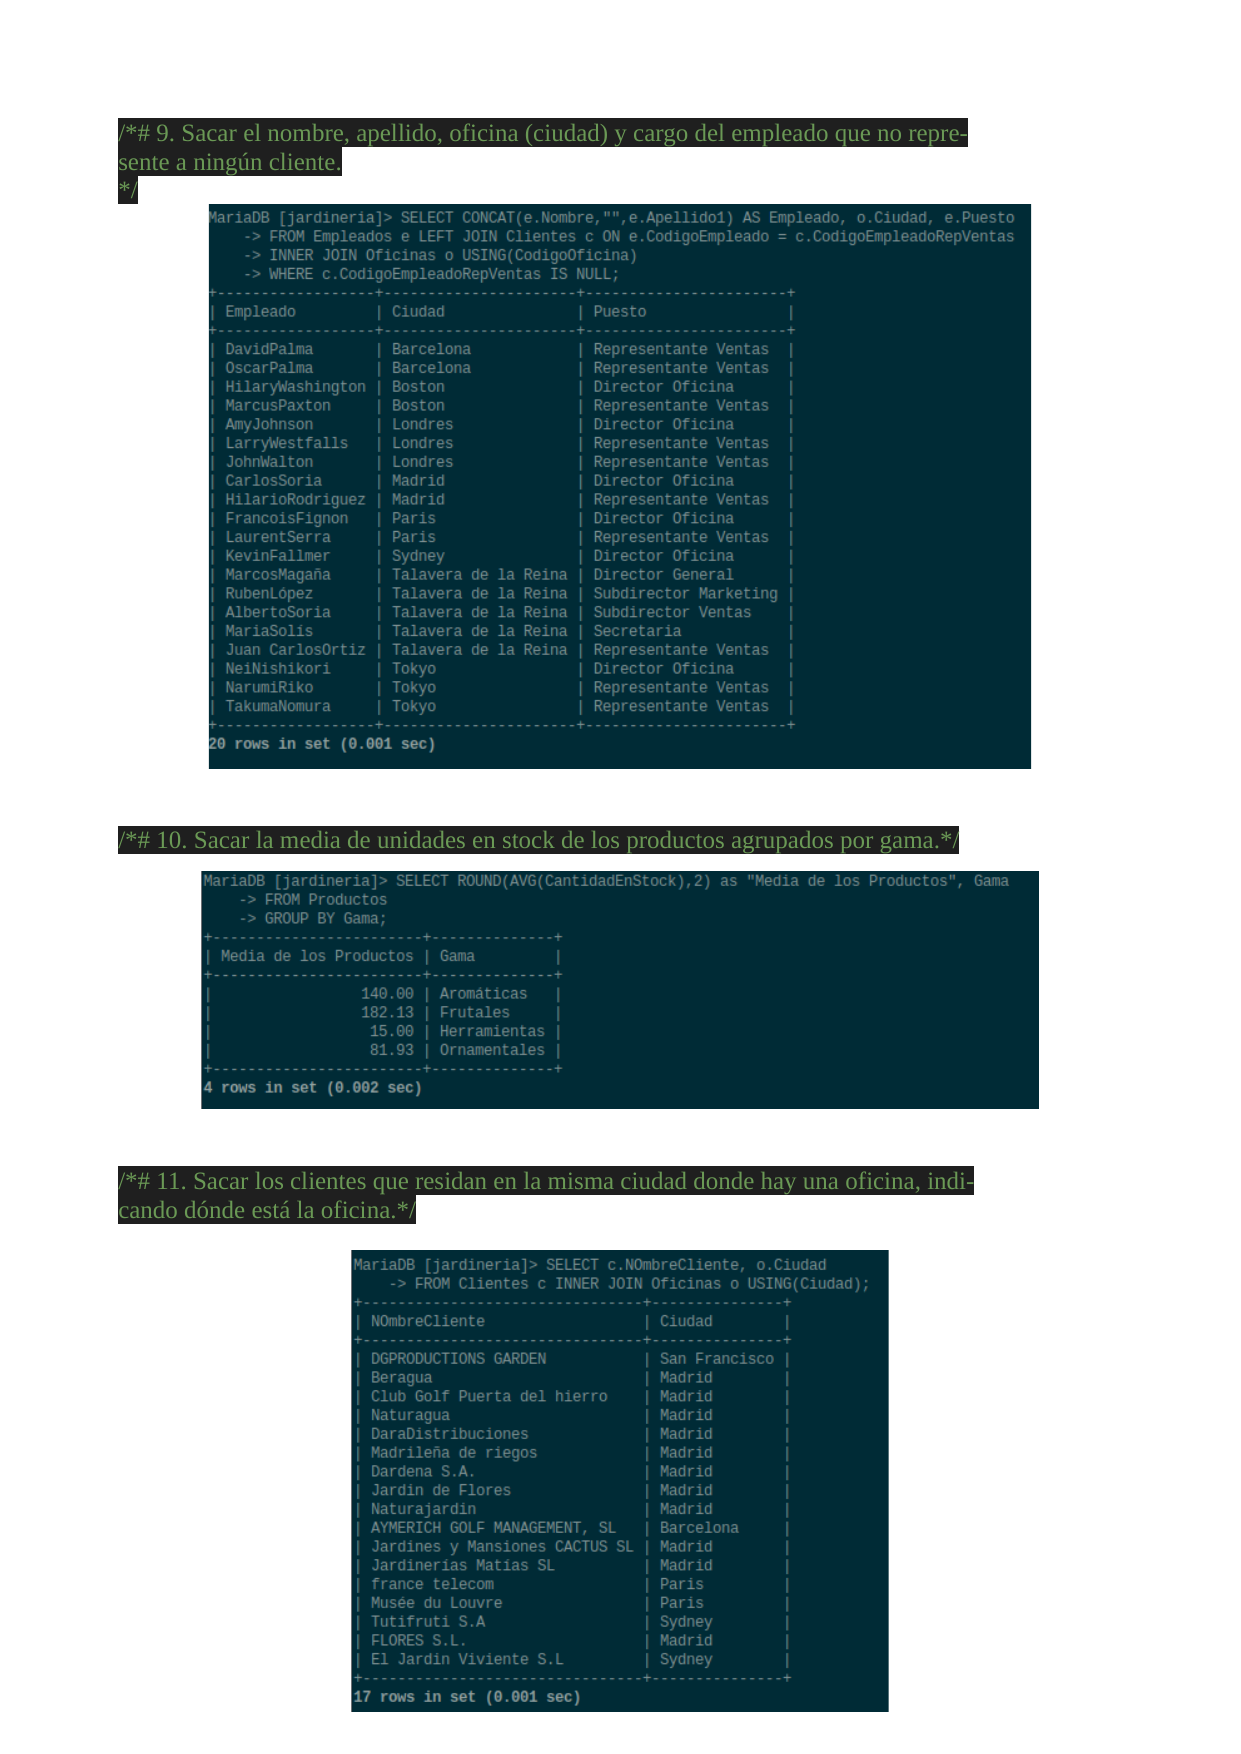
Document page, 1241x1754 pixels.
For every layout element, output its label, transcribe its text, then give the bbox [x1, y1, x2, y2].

picture [416, 1391, 427, 1401]
picture [551, 609, 567, 617]
picture [407, 212, 413, 222]
picture [231, 1084, 255, 1092]
picture [705, 1447, 712, 1457]
picture [279, 553, 286, 560]
picture [476, 1025, 500, 1036]
picture [201, 871, 212, 1109]
picture [745, 494, 749, 504]
picture [298, 627, 304, 636]
picture [697, 1600, 703, 1608]
picture [258, 684, 269, 692]
picture [391, 1543, 396, 1551]
picture [648, 231, 672, 241]
picture [465, 1391, 479, 1401]
picture [389, 1084, 413, 1092]
picture [547, 1259, 558, 1269]
picture [328, 913, 334, 923]
picture [653, 402, 663, 410]
picture [674, 419, 681, 429]
picture [310, 953, 323, 961]
picture [421, 381, 425, 391]
picture [719, 590, 724, 598]
picture [524, 625, 541, 636]
picture [556, 933, 562, 940]
picture [345, 913, 378, 923]
picture [630, 628, 637, 634]
picture [507, 590, 514, 598]
picture [407, 402, 418, 410]
picture [441, 950, 474, 961]
picture [460, 1353, 484, 1363]
picture [669, 875, 675, 885]
picture [227, 362, 246, 373]
picture [391, 1616, 395, 1626]
picture [682, 231, 702, 245]
picture [425, 1654, 432, 1664]
picture [288, 402, 295, 410]
picture [372, 1447, 397, 1457]
picture [945, 214, 951, 222]
picture [227, 625, 242, 636]
picture [674, 400, 697, 410]
picture [705, 1619, 712, 1630]
picture [647, 421, 655, 429]
picture [323, 383, 339, 395]
picture [478, 988, 483, 998]
picture [980, 878, 1008, 885]
picture [227, 531, 234, 542]
picture [400, 494, 418, 504]
picture [666, 494, 671, 503]
picture [355, 1336, 361, 1343]
picture [367, 738, 392, 748]
picture [279, 588, 304, 602]
picture [745, 438, 750, 448]
picture [666, 1522, 677, 1532]
picture [630, 647, 658, 654]
picture [614, 1278, 624, 1288]
picture [267, 1082, 282, 1092]
picture [309, 894, 314, 904]
picture [289, 343, 313, 354]
picture [398, 1412, 405, 1420]
picture [412, 606, 417, 617]
picture [425, 1691, 441, 1701]
picture [430, 628, 444, 636]
picture [507, 609, 514, 617]
picture [674, 475, 689, 485]
picture [479, 1581, 494, 1589]
picture [316, 402, 330, 410]
picture [305, 684, 313, 692]
picture [407, 1656, 414, 1664]
picture [717, 383, 733, 391]
picture [544, 607, 549, 617]
picture [237, 402, 242, 410]
picture [666, 701, 671, 711]
picture [653, 1278, 660, 1288]
picture [552, 268, 557, 279]
picture [240, 875, 250, 885]
picture [605, 1522, 611, 1532]
picture [208, 738, 225, 748]
text /*# 11. Sacar los clientes que residan en la misma ciudad donde hay una oficina, indi- [118, 1166, 1122, 1195]
picture [666, 438, 671, 448]
picture [814, 231, 839, 241]
picture [402, 590, 409, 598]
picture [595, 606, 628, 617]
picture [332, 894, 347, 904]
picture [595, 550, 602, 560]
picture [735, 590, 741, 597]
picture [647, 667, 655, 673]
picture [728, 496, 742, 504]
text /*# 10. Sacar la media de unidades en stock de los productos agrupados por gama.*/ [118, 826, 1122, 854]
picture [438, 343, 444, 354]
picture [718, 401, 723, 410]
picture [472, 588, 488, 598]
picture [661, 1447, 686, 1457]
picture [452, 1578, 458, 1589]
picture [386, 1600, 414, 1607]
picture [806, 1259, 821, 1269]
picture [262, 308, 281, 316]
picture [674, 682, 696, 692]
picture [298, 402, 304, 410]
picture [355, 1691, 362, 1701]
picture [630, 365, 658, 373]
picture [524, 271, 540, 279]
picture [745, 362, 750, 373]
picture [684, 419, 689, 429]
picture [290, 212, 294, 226]
picture [227, 700, 234, 711]
picture [718, 701, 728, 711]
picture [785, 1336, 791, 1343]
picture [267, 400, 281, 410]
picture [700, 212, 716, 222]
picture [595, 512, 602, 523]
picture [595, 381, 602, 391]
picture [595, 569, 602, 579]
picture [702, 440, 707, 448]
picture [249, 915, 255, 922]
picture [910, 878, 916, 885]
picture [425, 1431, 432, 1438]
picture [723, 400, 728, 409]
picture [463, 249, 479, 260]
picture [647, 515, 655, 523]
picture [661, 1597, 668, 1607]
picture [516, 249, 541, 260]
picture [390, 1635, 409, 1645]
picture [272, 249, 277, 260]
picture [700, 647, 707, 653]
picture [753, 347, 768, 354]
picture [266, 913, 303, 923]
picture [592, 268, 602, 279]
picture [275, 950, 290, 961]
picture [595, 625, 614, 636]
picture [630, 703, 637, 711]
picture [393, 531, 400, 542]
picture [258, 456, 277, 466]
picture [270, 362, 278, 372]
picture [405, 383, 418, 391]
picture [860, 214, 865, 222]
picture [689, 1543, 694, 1551]
picture [788, 721, 794, 728]
picture [718, 571, 725, 579]
picture [705, 1503, 712, 1514]
picture [444, 1391, 449, 1401]
picture [328, 1082, 333, 1096]
picture [416, 1412, 449, 1422]
picture [507, 571, 514, 579]
picture [399, 1653, 405, 1664]
picture [374, 1578, 379, 1588]
picture [753, 496, 763, 504]
picture [464, 212, 469, 222]
picture [463, 1600, 479, 1608]
picture [402, 571, 409, 579]
picture [519, 875, 542, 888]
picture [430, 590, 443, 598]
picture [377, 1372, 383, 1382]
picture [487, 1691, 491, 1705]
picture [424, 1278, 449, 1288]
picture [579, 214, 584, 222]
picture [752, 365, 763, 373]
picture [814, 875, 825, 885]
picture [227, 456, 237, 467]
picture [749, 1355, 760, 1363]
picture [375, 271, 390, 281]
picture [332, 496, 343, 508]
picture [511, 1047, 518, 1055]
picture [661, 1560, 686, 1570]
picture [640, 440, 663, 448]
picture [444, 1581, 449, 1589]
picture [398, 381, 404, 391]
picture [417, 1618, 422, 1626]
picture [870, 875, 877, 885]
picture [674, 494, 697, 504]
picture [631, 306, 636, 316]
picture [551, 249, 576, 264]
picture [507, 231, 513, 241]
picture [732, 402, 742, 410]
picture [612, 875, 618, 885]
picture [551, 590, 567, 598]
picture [434, 1506, 440, 1514]
picture [684, 512, 689, 523]
picture [591, 1541, 604, 1551]
picture [289, 362, 295, 373]
picture [622, 496, 628, 504]
text */ [118, 176, 1122, 204]
picture [479, 1318, 484, 1326]
picture [503, 1393, 511, 1401]
picture [446, 252, 453, 260]
picture [661, 1466, 686, 1476]
picture [528, 1047, 536, 1055]
picture [626, 1259, 655, 1269]
picture [674, 438, 698, 448]
picture [416, 1278, 421, 1288]
picture [595, 253, 601, 260]
picture [425, 1447, 449, 1457]
picture [477, 1560, 484, 1569]
picture [342, 738, 346, 752]
picture [249, 950, 255, 961]
picture [469, 1541, 479, 1551]
picture [447, 590, 452, 598]
picture [403, 515, 409, 523]
picture [355, 268, 365, 279]
picture [574, 1393, 581, 1401]
picture [556, 628, 567, 636]
picture [429, 515, 435, 522]
picture [394, 700, 400, 711]
picture [679, 1280, 685, 1288]
picture [621, 385, 632, 391]
picture [500, 1431, 519, 1438]
picture [714, 1355, 733, 1363]
picture [430, 1353, 441, 1363]
picture [705, 1409, 712, 1420]
picture [468, 231, 479, 241]
picture [402, 740, 427, 748]
picture [595, 456, 619, 470]
picture [393, 512, 398, 523]
picture [381, 1562, 388, 1570]
picture [674, 629, 681, 636]
picture [495, 1522, 541, 1532]
picture [262, 625, 281, 636]
picture [407, 701, 430, 714]
picture [349, 249, 356, 260]
picture [533, 233, 549, 241]
picture [717, 421, 728, 429]
picture [274, 894, 299, 904]
picture [393, 475, 418, 485]
picture [977, 214, 986, 222]
picture [460, 268, 470, 279]
picture [595, 682, 619, 696]
picture [556, 1541, 581, 1551]
picture [745, 701, 750, 711]
picture [762, 459, 768, 467]
picture [1008, 233, 1014, 241]
picture [419, 647, 426, 654]
picture [517, 1543, 545, 1551]
picture [253, 663, 260, 673]
picture [397, 1044, 404, 1055]
picture [684, 590, 689, 598]
picture [430, 647, 444, 654]
picture [470, 1654, 475, 1664]
picture [235, 534, 251, 542]
picture [429, 609, 444, 617]
picture [393, 253, 400, 260]
picture [547, 1694, 572, 1701]
picture [731, 1262, 738, 1269]
picture [898, 212, 912, 222]
picture [689, 1468, 694, 1476]
picture [670, 1600, 677, 1608]
picture [543, 625, 549, 636]
picture [522, 1431, 528, 1438]
picture [226, 494, 234, 504]
picture [271, 663, 286, 673]
picture [824, 1278, 852, 1288]
picture [407, 1044, 413, 1054]
picture [368, 268, 374, 279]
picture [430, 306, 444, 316]
picture [600, 306, 614, 316]
picture [353, 953, 359, 961]
picture [762, 365, 768, 373]
picture [325, 249, 339, 260]
picture [393, 550, 413, 564]
picture [310, 1082, 316, 1092]
picture [595, 362, 619, 376]
picture [251, 365, 260, 373]
picture [753, 441, 768, 448]
picture [595, 663, 602, 673]
picture [632, 346, 642, 354]
picture [640, 663, 644, 673]
picture [775, 1278, 791, 1288]
picture [451, 1691, 475, 1701]
picture [674, 590, 681, 598]
picture [371, 1082, 378, 1092]
picture [349, 233, 356, 240]
picture [276, 381, 313, 391]
picture [717, 456, 737, 466]
picture [307, 400, 311, 410]
picture [439, 440, 444, 448]
picture [630, 684, 650, 692]
picture [372, 1503, 388, 1514]
picture [459, 990, 478, 998]
picture [372, 1522, 380, 1532]
picture [666, 532, 671, 542]
picture [465, 1431, 479, 1438]
picture [482, 1262, 493, 1269]
picture [314, 477, 321, 485]
picture [521, 1026, 526, 1036]
picture [775, 1259, 782, 1269]
picture [349, 738, 356, 748]
picture [477, 1009, 483, 1017]
picture [968, 212, 974, 222]
picture [876, 212, 882, 222]
picture [1009, 214, 1014, 222]
picture [419, 590, 426, 598]
picture [441, 1025, 456, 1036]
picture [666, 625, 672, 636]
picture [700, 588, 716, 598]
picture [700, 516, 707, 523]
picture [639, 308, 646, 316]
picture [547, 1522, 558, 1532]
picture [400, 1541, 405, 1551]
picture [435, 1654, 449, 1664]
picture [297, 682, 303, 692]
picture [418, 1581, 423, 1589]
picture [271, 644, 286, 654]
picture [565, 1278, 584, 1288]
picture [302, 950, 308, 961]
picture [455, 629, 462, 636]
picture [228, 214, 233, 222]
picture [662, 1278, 668, 1288]
picture [546, 875, 553, 885]
picture [444, 1487, 449, 1495]
picture [753, 402, 763, 410]
picture [226, 663, 238, 673]
picture [512, 1691, 537, 1701]
picture [324, 738, 330, 748]
picture [267, 550, 277, 560]
picture [641, 534, 650, 542]
picture [486, 1280, 502, 1288]
picture [595, 419, 602, 429]
picture [226, 381, 234, 391]
picture [666, 344, 671, 354]
picture [632, 496, 650, 504]
picture [697, 1485, 703, 1495]
picture [710, 571, 715, 579]
picture [472, 625, 488, 636]
picture [761, 590, 777, 602]
picture [246, 402, 251, 410]
picture [451, 1522, 471, 1532]
picture [604, 268, 610, 279]
picture [311, 647, 321, 654]
picture [666, 400, 671, 410]
picture [696, 1280, 721, 1288]
picture [435, 1579, 440, 1589]
picture [407, 1522, 414, 1532]
picture [258, 515, 278, 523]
picture [398, 1485, 405, 1495]
picture [756, 875, 776, 885]
picture [526, 1449, 537, 1457]
picture [705, 1466, 712, 1476]
picture [752, 535, 768, 542]
picture [226, 588, 237, 598]
text /*# 9. Sacar el nombre, apellido, oficina (ciudad) y cargo del empleado que no repre- [118, 118, 1122, 147]
picture [254, 419, 264, 429]
picture [341, 268, 351, 279]
picture [270, 268, 312, 279]
picture [419, 629, 427, 636]
picture [364, 1691, 370, 1701]
picture [630, 875, 638, 885]
picture [697, 1409, 703, 1420]
picture [543, 250, 549, 260]
picture [288, 606, 304, 617]
picture [565, 1522, 572, 1532]
picture [511, 875, 519, 885]
picture [495, 1353, 532, 1363]
picture [404, 663, 417, 673]
picture [254, 625, 260, 636]
picture [502, 1028, 518, 1036]
picture [372, 1315, 405, 1326]
picture [391, 1374, 396, 1382]
picture [236, 308, 251, 320]
picture [279, 346, 286, 354]
picture [372, 988, 387, 998]
picture [355, 1259, 370, 1269]
picture [849, 231, 869, 245]
picture [670, 1259, 686, 1269]
picture [336, 1082, 343, 1092]
picture [902, 231, 961, 245]
picture [451, 1543, 458, 1555]
picture [417, 1082, 421, 1096]
picture [640, 513, 645, 523]
picture [428, 268, 460, 279]
picture [398, 1466, 432, 1476]
picture [674, 512, 681, 523]
picture [394, 625, 400, 635]
picture [376, 721, 382, 728]
picture [402, 704, 408, 711]
picture [292, 1084, 308, 1092]
picture [674, 344, 698, 354]
picture [397, 1025, 413, 1036]
picture [479, 1543, 502, 1551]
picture [272, 607, 277, 617]
picture [661, 1635, 686, 1645]
picture [718, 683, 723, 692]
picture [289, 625, 295, 636]
picture [538, 1047, 544, 1055]
picture [524, 644, 541, 654]
picture [253, 383, 260, 391]
picture [644, 1336, 650, 1343]
picture [408, 1485, 414, 1495]
picture [421, 496, 426, 504]
picture [586, 233, 593, 240]
picture [452, 1597, 457, 1608]
picture [367, 249, 374, 260]
picture [609, 402, 619, 414]
picture [316, 496, 321, 504]
picture [674, 701, 698, 711]
picture [302, 421, 313, 429]
picture [297, 365, 313, 373]
picture [658, 571, 663, 579]
picture [666, 682, 670, 692]
picture [705, 1372, 712, 1382]
picture [381, 1522, 400, 1532]
picture [416, 306, 430, 316]
picture [600, 588, 628, 598]
picture [621, 553, 632, 560]
picture [595, 437, 619, 451]
picture [640, 625, 645, 636]
picture [728, 440, 742, 448]
picture [441, 988, 456, 998]
picture [640, 703, 663, 711]
picture [503, 1449, 514, 1457]
picture [644, 1674, 651, 1681]
picture [640, 475, 644, 485]
picture [717, 665, 728, 673]
picture [745, 531, 750, 542]
picture [323, 609, 330, 617]
picture [435, 1616, 439, 1626]
picture [227, 569, 242, 579]
picture [595, 494, 619, 508]
picture [509, 990, 527, 998]
picture [227, 400, 237, 410]
picture [297, 663, 302, 673]
picture [791, 878, 798, 885]
picture [635, 534, 642, 540]
picture [424, 933, 430, 940]
picture [524, 588, 541, 598]
picture [921, 212, 926, 222]
picture [622, 402, 628, 410]
picture [407, 953, 413, 961]
picture [709, 609, 725, 617]
picture [451, 1503, 458, 1514]
picture [670, 1654, 712, 1668]
picture [281, 306, 290, 316]
picture [661, 1391, 686, 1401]
picture [718, 212, 722, 222]
picture [305, 665, 311, 673]
picture [419, 346, 430, 354]
picture [402, 647, 409, 654]
picture [705, 1262, 716, 1269]
picture [595, 644, 615, 658]
picture [316, 212, 321, 222]
picture [279, 231, 304, 241]
picture [246, 571, 251, 579]
picture [390, 1694, 414, 1701]
picture [735, 609, 743, 617]
picture [702, 703, 707, 711]
picture [279, 365, 286, 373]
picture [762, 647, 768, 654]
picture [674, 609, 681, 617]
picture [434, 383, 444, 391]
picture [632, 440, 637, 448]
picture [647, 212, 667, 226]
picture [661, 1372, 686, 1382]
picture [416, 1506, 423, 1514]
picture [397, 988, 413, 998]
picture [661, 1503, 686, 1514]
picture [500, 606, 505, 617]
picture [718, 438, 728, 448]
picture [372, 1466, 388, 1476]
picture [371, 1044, 378, 1054]
picture [453, 1428, 457, 1439]
picture [526, 1391, 532, 1401]
picture [459, 1466, 468, 1476]
picture [630, 233, 637, 240]
picture [391, 1409, 396, 1420]
picture [263, 383, 268, 391]
picture [363, 988, 367, 998]
picture [477, 1522, 484, 1532]
picture [507, 647, 514, 654]
picture [421, 1374, 432, 1382]
picture [551, 571, 567, 579]
picture [556, 212, 576, 222]
picture [718, 344, 728, 354]
picture [728, 534, 742, 542]
picture [342, 249, 347, 260]
picture [430, 402, 444, 410]
picture [477, 1487, 484, 1495]
picture [745, 588, 749, 598]
picture [376, 1007, 382, 1017]
picture [674, 457, 697, 467]
picture [688, 1578, 694, 1589]
picture [382, 1694, 388, 1701]
picture [373, 896, 387, 904]
picture [381, 1044, 386, 1055]
picture [528, 1029, 544, 1036]
picture [723, 494, 728, 503]
picture [279, 249, 313, 260]
picture [505, 1278, 509, 1288]
picture [495, 1654, 519, 1664]
picture [359, 950, 386, 961]
picture [372, 1653, 379, 1664]
picture [390, 1259, 409, 1269]
picture [300, 459, 313, 467]
picture [253, 700, 313, 711]
picture [402, 271, 418, 282]
picture [728, 665, 733, 673]
picture [912, 214, 921, 222]
picture [307, 214, 312, 222]
picture [721, 878, 728, 885]
picture [208, 212, 225, 222]
picture [419, 365, 426, 373]
picture [437, 553, 444, 564]
picture [661, 1428, 681, 1438]
picture [241, 456, 255, 466]
picture [279, 609, 286, 617]
picture [640, 346, 663, 354]
picture [372, 1409, 388, 1420]
picture [556, 1391, 563, 1401]
picture [684, 381, 689, 391]
picture [245, 701, 251, 711]
picture [372, 1428, 388, 1439]
picture [728, 607, 733, 617]
picture [227, 475, 242, 485]
picture [298, 438, 303, 448]
picture [640, 381, 644, 391]
picture [393, 494, 400, 503]
picture [560, 268, 567, 279]
picture [407, 419, 427, 429]
picture [999, 212, 1004, 222]
picture [779, 214, 795, 226]
picture [521, 1656, 528, 1664]
picture [666, 607, 671, 617]
picture [447, 421, 453, 429]
picture [460, 1581, 475, 1589]
picture [394, 456, 400, 467]
picture [280, 456, 286, 467]
picture [500, 1487, 510, 1495]
picture [814, 212, 837, 222]
picture [700, 459, 707, 466]
picture [458, 1045, 508, 1055]
picture [307, 437, 312, 448]
picture [430, 703, 435, 711]
picture [402, 625, 418, 636]
picture [292, 878, 299, 885]
picture [631, 607, 636, 617]
picture [661, 1541, 686, 1551]
picture [752, 703, 768, 711]
picture [727, 588, 733, 598]
picture [640, 569, 644, 579]
picture [718, 362, 737, 373]
picture [517, 268, 522, 279]
picture [595, 343, 619, 357]
picture [254, 344, 260, 354]
picture [749, 1278, 762, 1288]
picture [420, 531, 426, 542]
picture [621, 479, 632, 484]
picture [372, 1353, 427, 1363]
picture [437, 494, 444, 504]
picture [267, 419, 286, 429]
picture [649, 684, 663, 692]
picture [876, 233, 891, 245]
picture [286, 569, 330, 583]
picture [323, 534, 330, 542]
picture [525, 214, 532, 222]
picture [222, 950, 247, 961]
picture [802, 1278, 808, 1288]
picture [671, 1316, 677, 1326]
picture [402, 233, 409, 240]
picture [493, 1009, 509, 1017]
picture [538, 1353, 546, 1363]
picture [405, 456, 427, 467]
picture [438, 362, 444, 373]
picture [705, 1635, 712, 1645]
picture [998, 233, 1009, 241]
picture [626, 421, 632, 428]
picture [266, 894, 271, 904]
picture [697, 1503, 703, 1514]
picture [323, 233, 339, 245]
picture [674, 644, 695, 654]
picture [674, 381, 681, 391]
picture [244, 515, 255, 523]
picture [416, 1562, 427, 1570]
picture [430, 346, 435, 354]
picture [696, 1353, 703, 1363]
picture [605, 250, 628, 260]
picture [595, 475, 602, 485]
picture [258, 569, 286, 579]
picture [395, 1391, 405, 1401]
picture [378, 249, 383, 260]
picture [397, 875, 408, 885]
picture [595, 875, 609, 885]
picture [649, 590, 663, 597]
picture [420, 609, 427, 617]
picture [404, 437, 427, 448]
picture [208, 721, 216, 728]
picture [353, 1082, 369, 1092]
picture [363, 894, 368, 904]
picture [416, 550, 435, 560]
picture [650, 534, 663, 542]
picture [470, 1484, 475, 1495]
picture [674, 663, 689, 673]
picture [538, 1280, 545, 1288]
picture [849, 878, 860, 885]
picture [507, 628, 514, 636]
picture [478, 1656, 484, 1664]
picture [336, 950, 343, 960]
picture [753, 647, 763, 654]
picture [346, 496, 351, 504]
picture [455, 592, 462, 598]
picture [705, 1541, 712, 1551]
picture [205, 875, 220, 885]
picture [432, 875, 439, 885]
picture [399, 1428, 414, 1439]
picture [577, 268, 588, 279]
picture [731, 878, 737, 885]
picture [461, 1562, 467, 1570]
picture [416, 1543, 440, 1551]
picture [447, 571, 452, 579]
picture [719, 1525, 738, 1532]
picture [393, 362, 409, 373]
picture [464, 1007, 471, 1017]
picture [425, 1522, 441, 1532]
picture [542, 212, 553, 222]
picture [393, 343, 409, 354]
picture [306, 553, 321, 560]
picture [223, 1084, 229, 1092]
picture [402, 682, 435, 696]
picture [298, 477, 303, 485]
picture [595, 400, 609, 410]
picture [443, 1316, 449, 1326]
picture [699, 1428, 703, 1439]
picture [670, 1616, 703, 1630]
picture [696, 1526, 703, 1532]
picture [416, 1315, 432, 1326]
picture [745, 344, 750, 354]
picture [587, 250, 593, 260]
picture [281, 494, 313, 504]
picture [380, 1025, 387, 1036]
picture [455, 571, 462, 579]
picture [477, 1616, 484, 1626]
picture [972, 231, 994, 241]
picture [461, 1503, 476, 1514]
picture [403, 250, 427, 260]
picture [400, 1506, 405, 1514]
picture [670, 1581, 677, 1589]
picture [499, 625, 505, 636]
picture [262, 343, 278, 354]
picture [470, 1316, 475, 1326]
picture [374, 1484, 379, 1495]
picture [487, 1654, 492, 1664]
picture [640, 590, 645, 598]
picture [661, 1315, 668, 1326]
picture [560, 233, 575, 241]
picture [579, 249, 584, 259]
picture [718, 495, 723, 504]
text sente a ningún cliente. [118, 147, 1122, 176]
picture [333, 437, 339, 448]
picture [460, 1484, 466, 1495]
picture [539, 1653, 546, 1664]
picture [472, 268, 514, 282]
picture [324, 437, 330, 448]
picture [604, 231, 619, 241]
picture [236, 740, 269, 748]
picture [753, 684, 763, 692]
picture [595, 700, 619, 714]
picture [356, 231, 391, 241]
picture [434, 1315, 440, 1326]
picture [495, 1691, 502, 1701]
picture [481, 875, 507, 888]
picture [626, 515, 637, 523]
picture [293, 512, 303, 523]
picture [437, 212, 444, 222]
picture [700, 365, 707, 372]
picture [367, 214, 374, 222]
picture [661, 1484, 686, 1495]
picture [236, 703, 242, 711]
picture [314, 515, 348, 527]
picture [253, 496, 260, 504]
picture [718, 532, 728, 542]
picture [226, 606, 242, 617]
picture [271, 384, 276, 395]
picture [705, 1485, 712, 1495]
picture [460, 1278, 467, 1288]
picture [408, 1616, 414, 1626]
picture [745, 400, 750, 410]
picture [524, 569, 541, 579]
picture [280, 738, 295, 748]
picture [544, 1560, 549, 1570]
picture [372, 1026, 378, 1036]
picture [735, 233, 742, 240]
picture [262, 477, 277, 485]
picture [288, 531, 304, 542]
picture [226, 419, 251, 431]
picture [441, 1044, 448, 1055]
picture [674, 363, 697, 373]
picture [255, 402, 264, 410]
picture [667, 1356, 681, 1363]
picture [578, 721, 584, 728]
picture [323, 644, 330, 654]
picture [717, 477, 733, 485]
picture [433, 1485, 444, 1495]
picture [486, 988, 491, 998]
picture [702, 346, 707, 354]
picture [963, 231, 971, 241]
picture [403, 609, 409, 617]
picture [728, 703, 742, 711]
picture [709, 233, 725, 245]
picture [674, 532, 698, 542]
picture [442, 1262, 449, 1269]
picture [244, 607, 260, 617]
picture [262, 532, 286, 542]
picture [487, 1449, 493, 1457]
picture [552, 231, 556, 241]
picture [315, 440, 321, 448]
picture [257, 953, 264, 961]
picture [658, 665, 663, 673]
picture [674, 550, 681, 560]
picture [728, 346, 742, 354]
picture [316, 607, 321, 617]
picture [521, 1044, 527, 1055]
picture [524, 606, 541, 617]
picture [975, 875, 982, 885]
picture [342, 381, 346, 391]
picture [477, 644, 488, 654]
picture [306, 740, 321, 748]
picture [647, 609, 663, 617]
picture [373, 1541, 388, 1551]
picture [390, 268, 400, 279]
picture [430, 1597, 441, 1608]
picture [398, 400, 404, 409]
picture [482, 249, 512, 263]
picture [661, 1578, 668, 1589]
picture [418, 1428, 422, 1439]
picture [227, 437, 243, 448]
picture [661, 1409, 686, 1420]
picture [460, 1447, 476, 1457]
picture [391, 1503, 396, 1514]
picture [595, 531, 619, 545]
picture [702, 534, 707, 542]
picture [390, 1581, 409, 1589]
picture [700, 684, 707, 691]
picture [635, 1278, 642, 1288]
picture [437, 459, 453, 467]
picture [632, 402, 650, 410]
picture [621, 573, 632, 578]
picture [428, 365, 435, 373]
picture [557, 1654, 563, 1664]
picture [421, 400, 425, 410]
picture [460, 1654, 468, 1664]
picture [679, 1316, 712, 1326]
picture [297, 214, 304, 222]
picture [332, 878, 343, 885]
picture [484, 1562, 493, 1570]
picture [385, 249, 391, 260]
picture [744, 231, 768, 241]
picture [420, 666, 430, 677]
picture [451, 1318, 467, 1326]
picture [240, 647, 255, 654]
picture [474, 569, 488, 579]
picture [430, 572, 444, 579]
picture [553, 878, 571, 885]
picture [355, 383, 365, 391]
picture [785, 1674, 791, 1681]
picture [689, 1597, 694, 1608]
picture [489, 231, 497, 241]
picture [512, 1262, 519, 1269]
picture [362, 878, 369, 885]
picture [591, 1278, 598, 1288]
picture [472, 607, 488, 617]
picture [458, 875, 478, 885]
picture [647, 629, 654, 636]
text cando dónde está la oficina.*/ [118, 1195, 1122, 1224]
picture [455, 647, 462, 654]
picture [226, 550, 246, 560]
picture [372, 1597, 385, 1608]
picture [689, 1637, 694, 1645]
picture [717, 515, 728, 523]
picture [390, 950, 395, 961]
picture [718, 644, 737, 654]
picture [227, 644, 237, 654]
picture [402, 534, 409, 542]
picture [419, 571, 426, 579]
picture [649, 496, 663, 504]
picture [253, 875, 259, 885]
picture [495, 1600, 502, 1608]
picture [382, 1653, 387, 1664]
picture [451, 1562, 462, 1570]
picture [446, 365, 470, 373]
picture [381, 1487, 388, 1495]
picture [245, 346, 251, 354]
picture [246, 212, 264, 222]
picture [281, 440, 286, 448]
picture [666, 362, 671, 373]
picture [796, 235, 803, 241]
picture [717, 553, 733, 560]
picture [263, 496, 268, 504]
picture [226, 682, 242, 692]
picture [495, 1488, 501, 1495]
picture [723, 682, 742, 692]
picture [455, 609, 462, 617]
picture [446, 346, 470, 354]
picture [323, 703, 330, 711]
picture [744, 212, 755, 222]
picture [700, 607, 708, 617]
picture [514, 1449, 523, 1461]
picture [394, 606, 400, 617]
picture [262, 437, 281, 451]
picture [393, 306, 399, 316]
picture [901, 875, 907, 885]
picture [420, 268, 426, 279]
picture [689, 1374, 694, 1382]
picture [355, 1674, 361, 1681]
picture [332, 214, 346, 222]
picture [227, 512, 233, 523]
picture [674, 569, 707, 579]
picture [350, 896, 360, 904]
picture [400, 1374, 418, 1386]
picture [630, 459, 658, 467]
picture [394, 438, 400, 448]
picture [556, 647, 567, 654]
picture [470, 212, 505, 222]
picture [752, 459, 763, 467]
picture [226, 343, 243, 354]
picture [437, 475, 444, 485]
picture [240, 588, 273, 598]
picture [279, 682, 286, 692]
picture [696, 875, 702, 882]
picture [391, 1468, 397, 1476]
